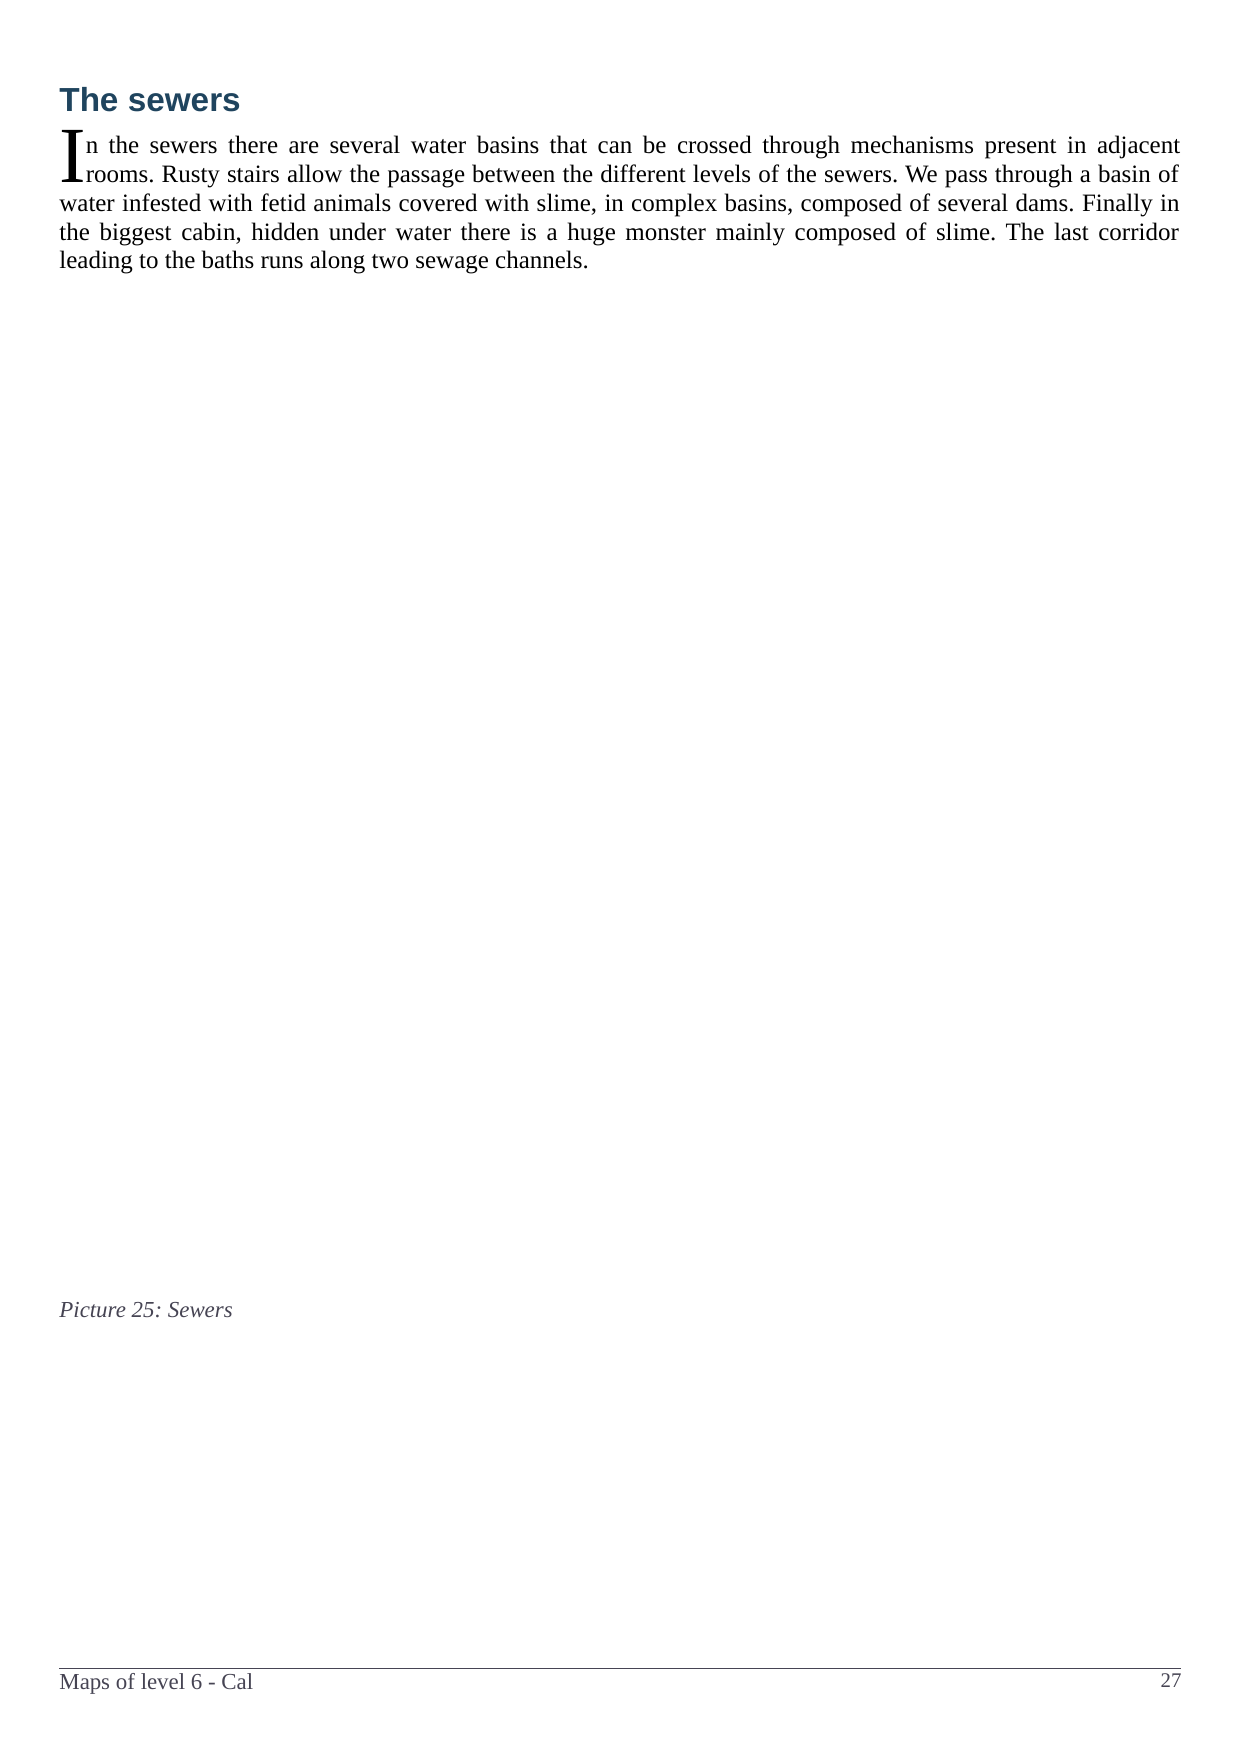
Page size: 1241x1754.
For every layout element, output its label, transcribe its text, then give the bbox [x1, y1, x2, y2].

text In the sewers there are several water basins that can be crossed through mechanisms present in adjacent rooms. Rusty stairs allow the passage between the different levels of the sewers. We pass through a basin of water infested with fetid animals covered with slime, in complex basins, composed of several dams. Finally in the biggest cabin, hidden under water there is a huge monster mainly composed of slime. The last corridor leading to the baths runs along two sewage channels. [59, 131, 1181, 274]
subtitle The sewers [59, 80, 1181, 118]
text Picture 25: Sewers [59, 293, 1181, 1323]
